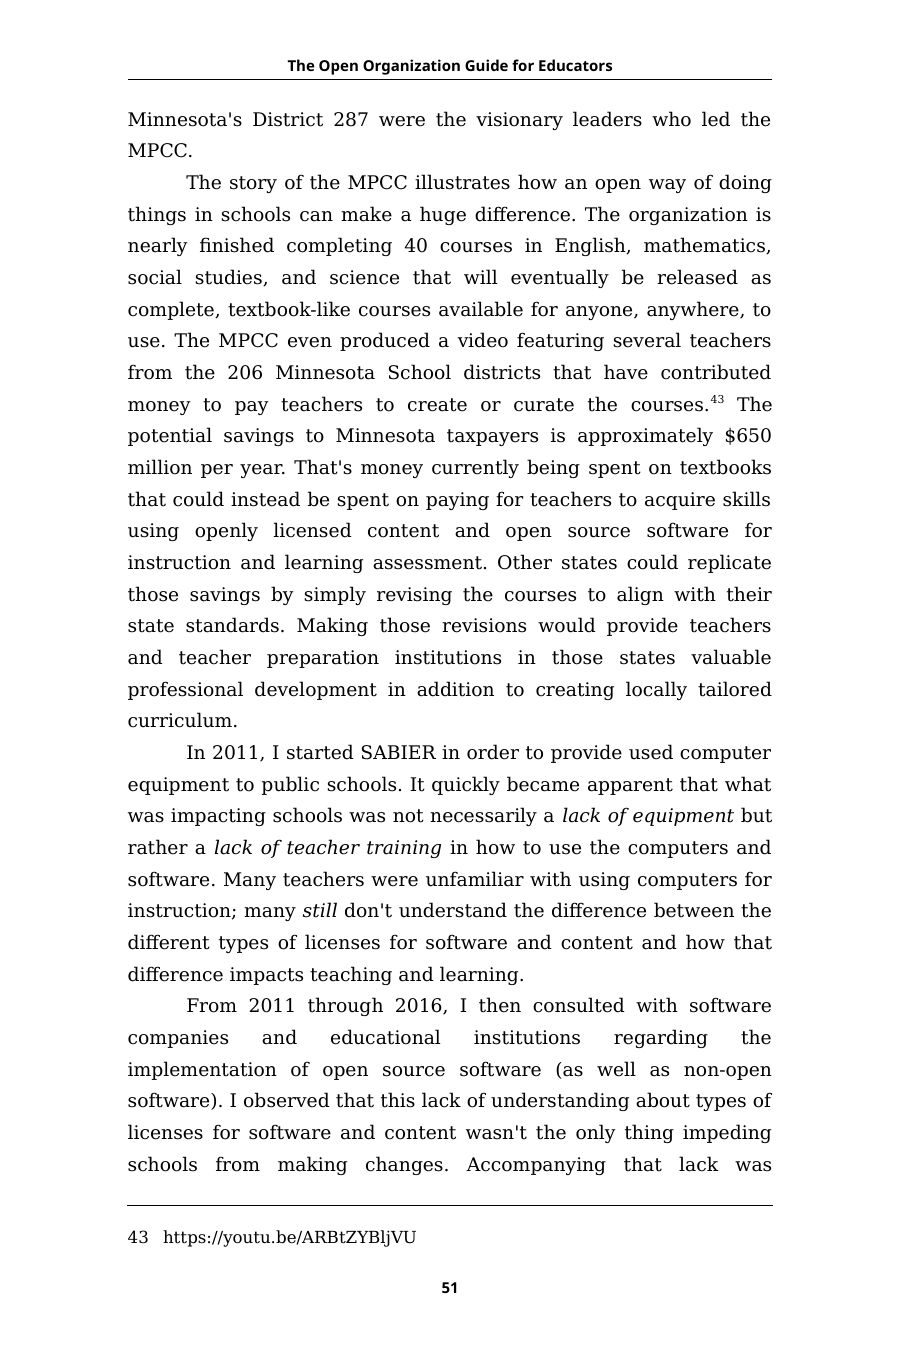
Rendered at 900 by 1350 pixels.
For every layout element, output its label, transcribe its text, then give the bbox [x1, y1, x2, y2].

text The story of the MPCC illustrates how an open way of doing things in schools can make a huge difference. The organization is nearly finished completing 40 courses in English, mathematics, social studies, and science that will eventually be released as complete, textbook-like courses available for anyone, anywhere, to use. The MPCC even produced a video featuring several teachers from the 206 Minnesota School districts that have contributed money to pay teachers to create or curate the courses. The potential savings to Minnesota taxpayers is approximately $650 million per year. That's money currently being spent on textbooks that could instead be spent on paying for teachers to acquire skills using openly licensed content and open source software for instruction and learning assessment. Other states could replicate those savings by simply revising the courses to align with their state standards. Making those revisions would provide teachers and teacher preparation institutions in those states valuable professional development in addition to creating locally tailored curriculum. [127, 172, 772, 732]
text Minnesota's District 287 were the visionary leaders who led the MPCC. [127, 109, 772, 162]
text From 2011 through 2016, I then consulted with software companies and educational institutions regarding the implementation of open source software (as well as non-open software). I observed that this lack of understanding about types of licenses for software and content wasn't the only thing impeding schools from making changes. Accompanying that lack was [127, 995, 772, 1176]
text https://youtu.be/ARBtZYBljVU [127, 1228, 772, 1247]
text In 2011, I started SABIER in order to provide used computer equipment to public schools. It quickly became apparent that what was impacting schools was not necessarily a lack of equipment but rather a lack of teacher training in how to use the computers and software. Many teachers were unfamiliar with using computers for instruction; many still don't understand the difference between the different types of licenses for software and content and how that difference impacts teaching and learning. [127, 742, 772, 986]
